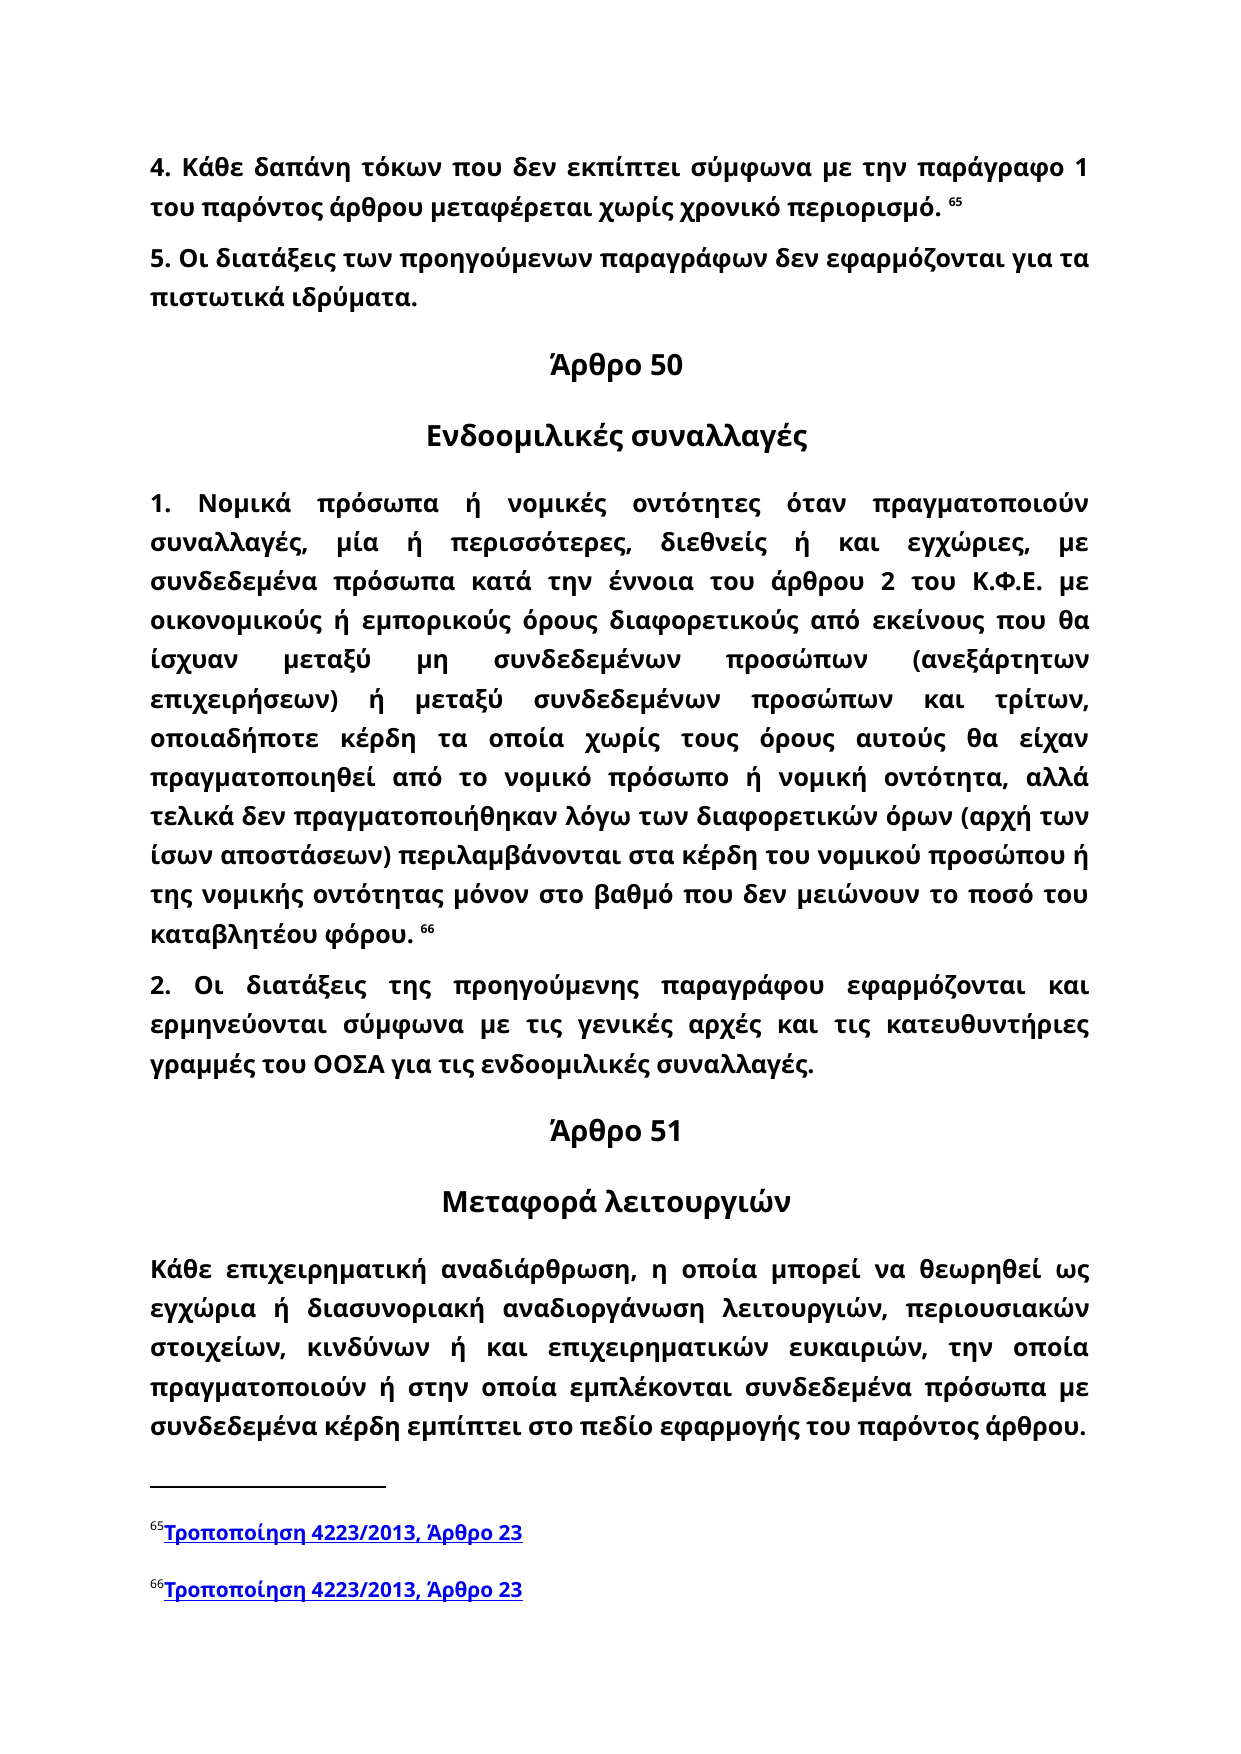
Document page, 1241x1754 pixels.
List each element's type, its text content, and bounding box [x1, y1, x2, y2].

subtitle Άρθρο 51 [150, 1110, 1090, 1150]
text 1. Νομικά πρόσωπα ή νομικές οντότητες όταν πραγματοποιούν συναλλαγές, μία ή περισσότερες, διεθνείς ή και εγχώριες, με συνδεδεμένα πρόσωπα κατά την έννοια του άρθρου 2 του Κ.Φ.Ε. με οικονομικούς ή εμπορικούς όρους διαφορετικούς από εκείνους που θα ίσχυαν μεταξύ μη συνδεδεμένων προσώπων (ανεξάρτητων επιχειρήσεων) ή μεταξύ συνδεδεμένων προσώπων και τρίτων, οποιαδήποτε κέρδη τα οποία χωρίς τους όρους αυτούς θα είχαν πραγματοποιηθεί από το νομικό πρόσωπο ή νομική οντότητα, αλλά τελικά δεν πραγματοποιήθηκαν λόγω των διαφορετικών όρων (αρχή των ίσων αποστάσεων) περιλαμβάνονται στα κέρδη του νομικού προσώπου ή της νομικής οντότητας μόνον στο βαθμό που δεν μειώνουν το ποσό του καταβλητέου φόρου. [150, 485, 1090, 950]
text Τροποποίηση 4223/2013, Άρθρο 23 [150, 1576, 1090, 1604]
text 5. Οι διατάξεις των προηγούμενων παραγράφων δεν εφαρμόζονται για τα πιστωτικά ιδρύματα. [150, 241, 1090, 314]
text Κάθε επιχειρηματική αναδιάρθρωση, η οποία μπορεί να θεωρηθεί ως εγχώρια ή διασυνοριακή αναδιοργάνωση λειτουργιών, περιουσιακών στοιχείων, κινδύνων ή και επιχειρηματικών ευκαιριών, την οποία πραγματοποιούν ή στην οποία εμπλέκονται συνδεδεμένα πρόσωπα με συνδεδεμένα κέρδη εμπίπτει στο πεδίο εφαρμογής του παρόντος άρθρου. [150, 1252, 1090, 1442]
text Τροποποίηση 4223/2013, Άρθρο 23 [150, 1518, 1090, 1546]
subtitle Μεταφορά λειτουργιών [150, 1181, 1090, 1221]
text 2. Οι διατάξεις της προηγούμενης παραγράφου εφαρμόζονται και ερμηνεύονται σύμφωνα με τις γενικές αρχές και τις κατευθυντήριες γραμμές του ΟΟΣΑ για τις ενδοομιλικές συναλλαγές. [150, 968, 1090, 1080]
subtitle Άρθρο 50 [150, 344, 1090, 384]
subtitle Ενδοομιλικές συναλλαγές [150, 415, 1090, 454]
text 4. Κάθε δαπάνη τόκων που δεν εκπίπτει σύμφωνα με την παράγραφο 1 του παρόντος άρθρου μεταφέρεται χωρίς χρονικό περιορισμό. [150, 150, 1090, 223]
